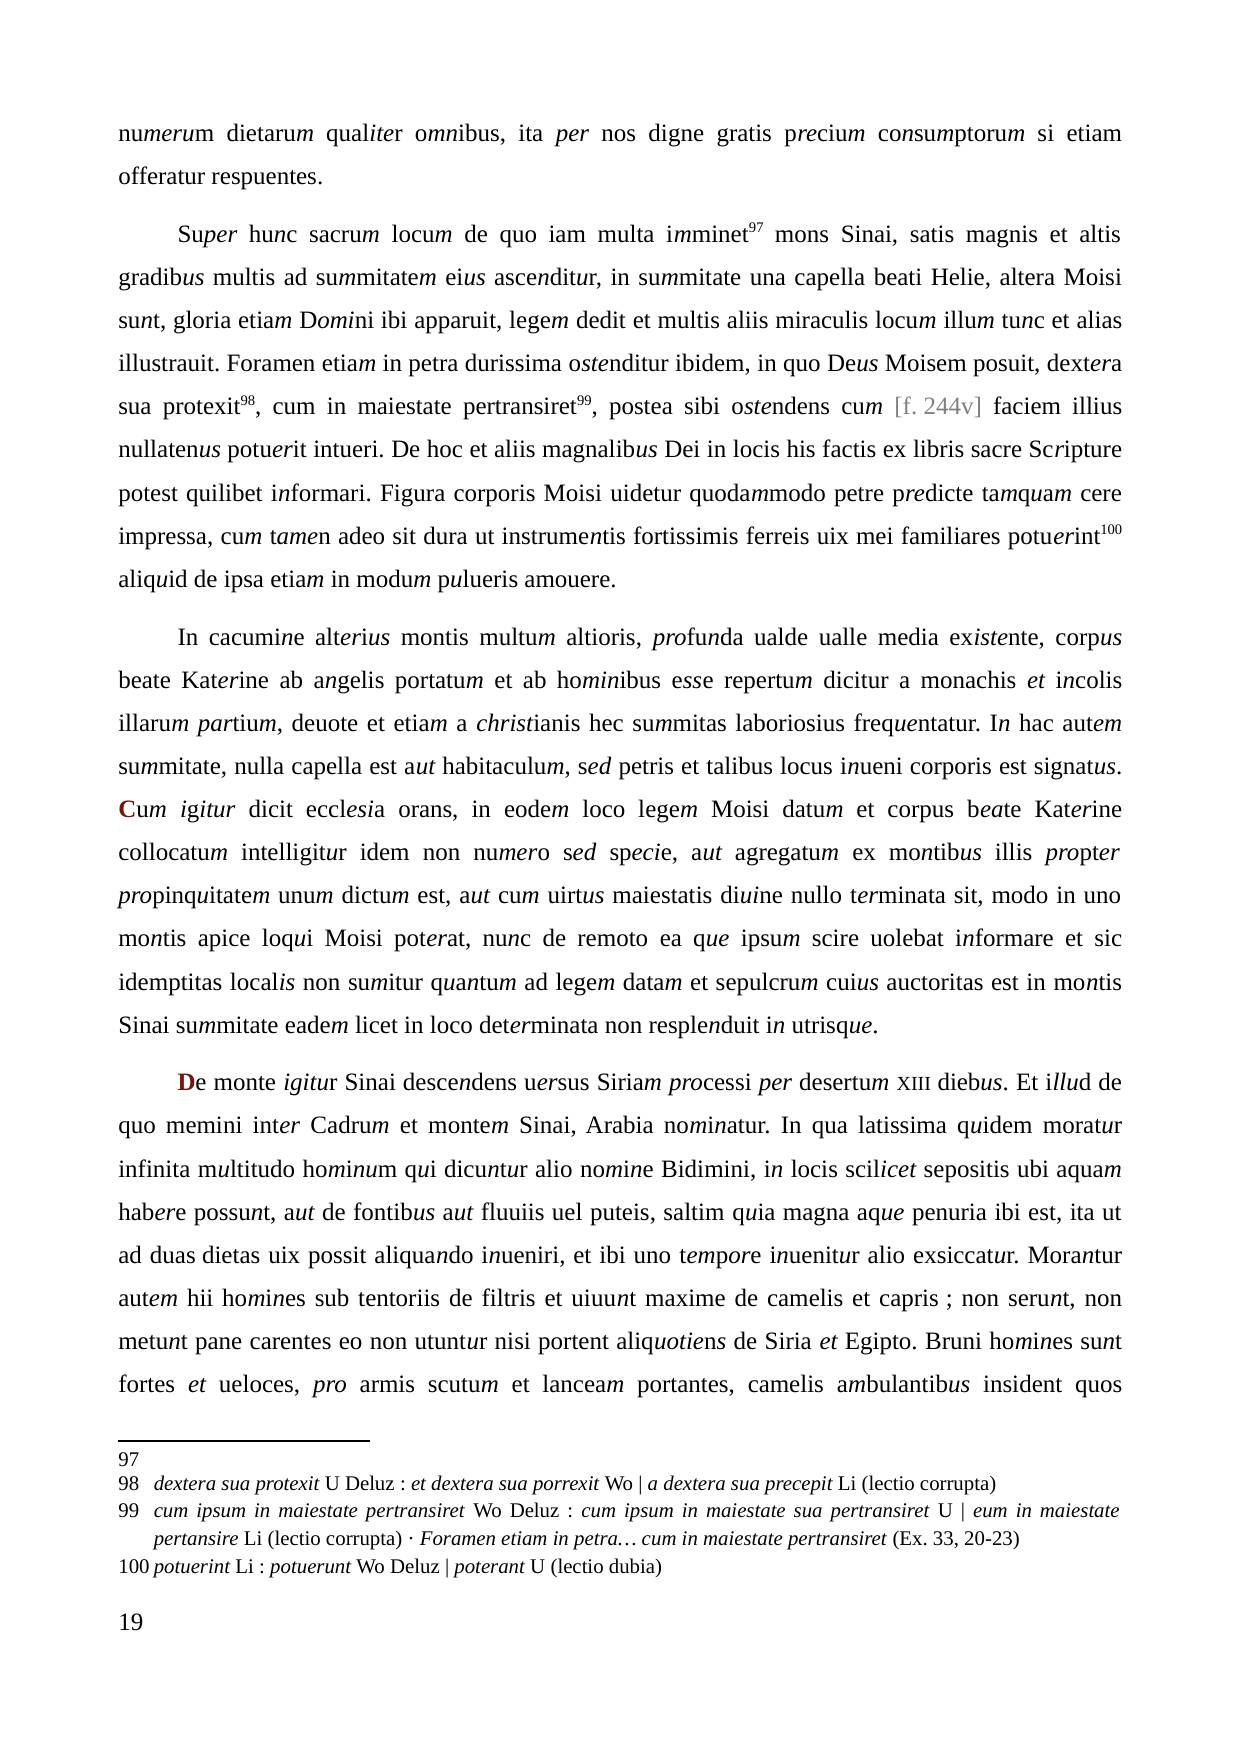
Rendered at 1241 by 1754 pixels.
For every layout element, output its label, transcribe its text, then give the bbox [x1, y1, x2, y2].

text In cacumine alterius montis multum altioris, profunda ualde ualle media existente, corpus beate Katerine ab angelis portatum et ab hominibus esse repertum dicitur a monachis et incolis illarum partium, deuote et etiam a christianis hec summitas laboriosius frequentatur. In hac autem summitate, nulla capella est aut habitaculum, sed petris et talibus locus inueni corporis est signatus. Cum igitur dicit ecclesia orans, in eodem loco legem Moisi datum et corpus beate Katerine collocatum intelligitur idem non numero sed specie, aut agregatum ex montibus illis propter propinquitatem unum dictum est, aut cum uirtus maiestatis diuine nullo terminata sit, modo in uno montis apice loqui Moisi poterat, nunc de remoto ea que ipsum scire uolebat informare et sic idemptitas localis non sumitur quantum ad legem datam et sepulcrum cuius auctoritas est in montis Sinai summitate eadem licet in loco determinata non resplenduit in utrisque. [118, 622, 1122, 1038]
text De monte igitur Sinai descendens uersus Siriam processi per desertum xiii diebus. Et illud de quo memini inter Cadrum et montem Sinai, Arabia nominatur. In qua latissima quidem moratur infinita multitudo hominum qui dicuntur alio nomine Bidimini, in locis scilicet sepositis ubi aquam habere possunt, aut de fontibus aut fluuiis uel puteis, saltim quia magna aque penuria ibi est, ita ut ad duas dietas uix possit aliquando inueniri, et ibi uno tempore inuenitur alio exsiccatur. Morantur autem hii homines sub tentoriis de filtris et uiuunt maxime de camelis et capris ; non serunt, non metunt pane carentes eo non utuntur nisi portent aliquotiens de Siria et Egipto. Bruni homines sunt fortes et ueloces, pro armis scutum et lanceam portantes, camelis ambulantibus insident quos [118, 1067, 1122, 1398]
text potuerint Li : potuerunt Wo Deluz | poterant U (lectio dubia) [118, 1553, 1122, 1578]
text numerum dietarum qualiter omnibus, ita per nos digne gratis precium consumptorum si etiam offeratur respuentes. [118, 118, 1122, 190]
text cum ipsum in maiestate pertransiret Wo Deluz : cum ipsum in maiestate sua pertransiret U | eum in maiestate pertansire Li (lectio corrupta) · Foramen etiam in petra… cum in maiestate pertransiret (Ex. 33, 20-23) [118, 1498, 1122, 1550]
text dextera sua protexit U Deluz : et dextera sua porrexit Wo | a dextera sua precepit Li (lectio corrupta) [118, 1471, 1122, 1495]
text Super hunc sacrum locum de quo iam multa imminet mons Sinai, satis magnis et altis gradibus multis ad summitatem eius ascenditur, in summitate una capella beati Helie, altera Moisi sunt, gloria etiam Domini ibi apparuit, legem dedit et multis aliis miraculis locum illum tunc et alias illustrauit. Foramen etiam in petra durissima ostenditur ibidem, in quo Deus Moisem posuit, dextera sua protexit, cum in maiestate pertransiret, postea sibi ostendens cum [f. 244v] faciem illius nullatenus potuerit intueri. De hoc et aliis magnalibus Dei in locis his factis ex libris sacre Scripture potest quilibet informari. Figura corporis Moisi uidetur quodammodo petre predicte tamquam cere impressa, cum tamen adeo sit dura ut instrumentis fortissimis ferreis uix mei familiares potuerint aliquid de ipsa etiam in modum pulueris amouere. [118, 219, 1122, 593]
